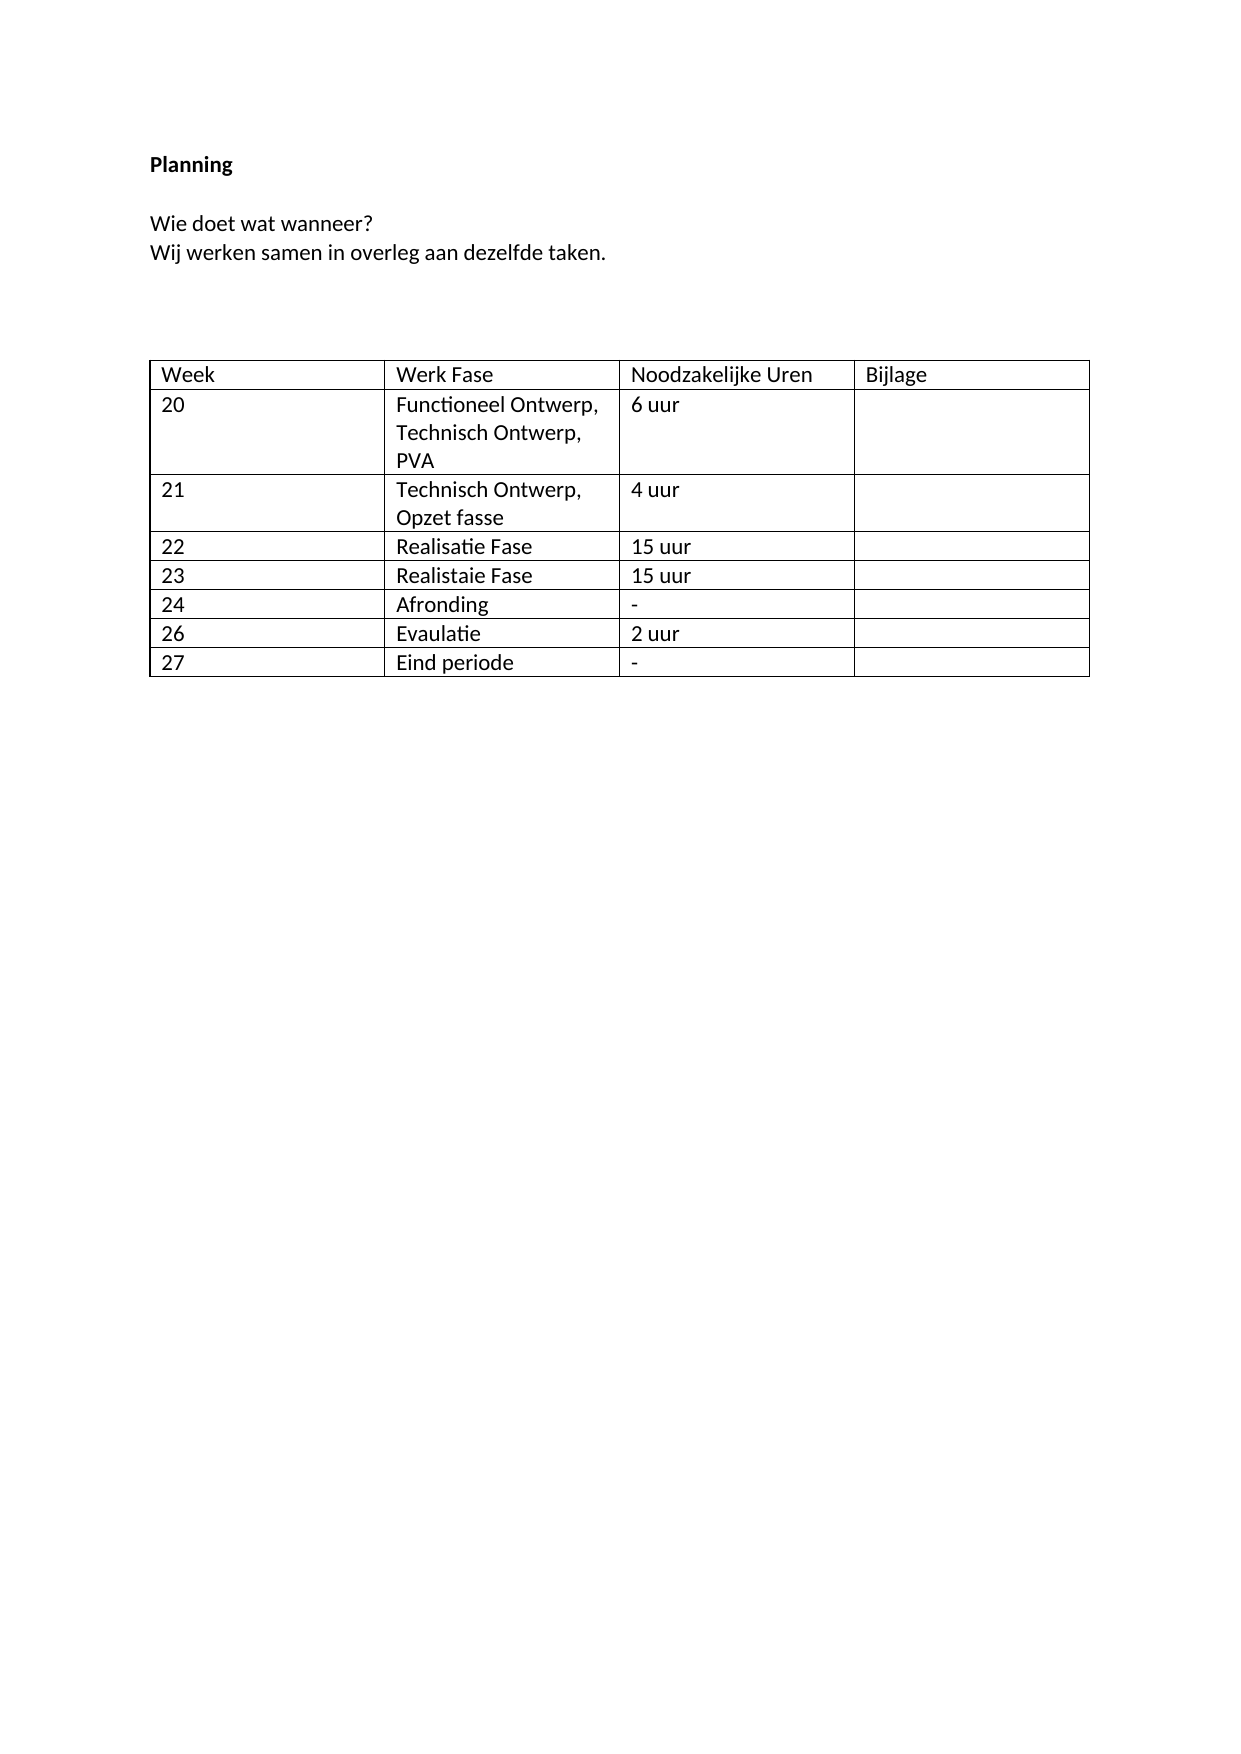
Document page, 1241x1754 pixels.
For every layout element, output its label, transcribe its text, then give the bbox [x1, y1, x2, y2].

table_cell 23 [151, 561, 384, 589]
table_cell Functioneel Ontwerp, Technisch Ontwerp, PVA [385, 390, 619, 474]
table_cell [855, 561, 1089, 589]
table_cell [855, 532, 1089, 560]
table_cell [855, 390, 1089, 474]
table_cell 6 uur [620, 390, 854, 474]
table_cell 22 [151, 532, 384, 560]
table_cell [855, 590, 1089, 618]
table_header Noodzakelijke Uren [620, 361, 854, 389]
table_cell Evaulatie [385, 619, 619, 647]
table_cell Realisatie Fase [385, 532, 619, 560]
table_header Werk Fase [385, 361, 619, 389]
table_cell 4 uur [620, 475, 854, 531]
table_header Bijlage [855, 361, 1089, 389]
table_cell 15 uur [620, 532, 854, 560]
table_cell Realistaie Fase [385, 561, 619, 589]
table_cell 21 [151, 475, 384, 531]
table_cell - [620, 590, 854, 618]
table_header Week [151, 361, 384, 389]
table_cell [855, 619, 1089, 647]
table_cell 2 uur [620, 619, 854, 647]
table_cell [855, 475, 1089, 531]
table_cell [855, 648, 1089, 676]
table_cell 27 [151, 648, 384, 676]
table_cell 15 uur [620, 561, 854, 589]
table_cell 24 [151, 590, 384, 618]
table_cell 26 [151, 619, 384, 647]
table_cell Eind periode [385, 648, 619, 676]
text Planning Wie doet wat wanneer? Wij werken samen in overleg aan dezelfde taken. [150, 150, 1090, 266]
table_cell Afronding [385, 590, 619, 618]
table_cell Technisch Ontwerp, Opzet fasse [385, 475, 619, 531]
table_cell - [620, 648, 854, 676]
table_cell 20 [151, 390, 384, 474]
